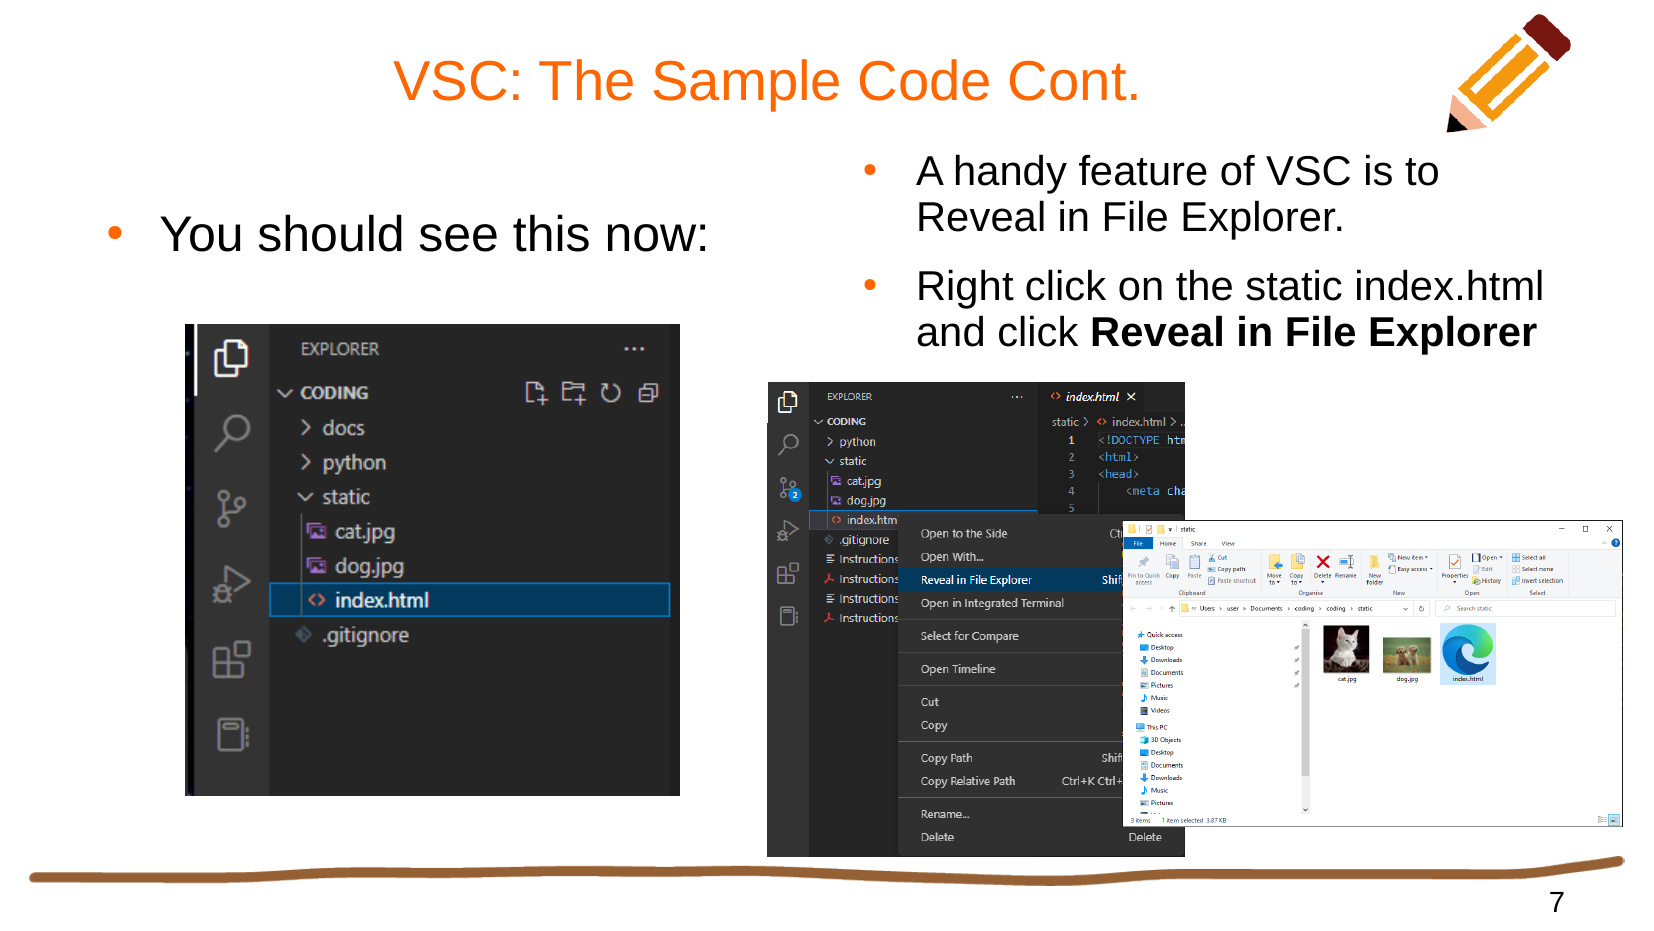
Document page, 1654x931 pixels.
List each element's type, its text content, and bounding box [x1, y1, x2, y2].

title VSC: The Sample Code Cont. [88, 29, 1447, 133]
list You should see this now: [88, 206, 809, 857]
list A handy feature of VSC is to Reveal in File Explorer. Right click on the static index.html and click Reveal in File Explorer [845, 147, 1566, 520]
picture [1446, 14, 1571, 133]
picture [29, 382, 1625, 886]
picture [185, 324, 680, 796]
